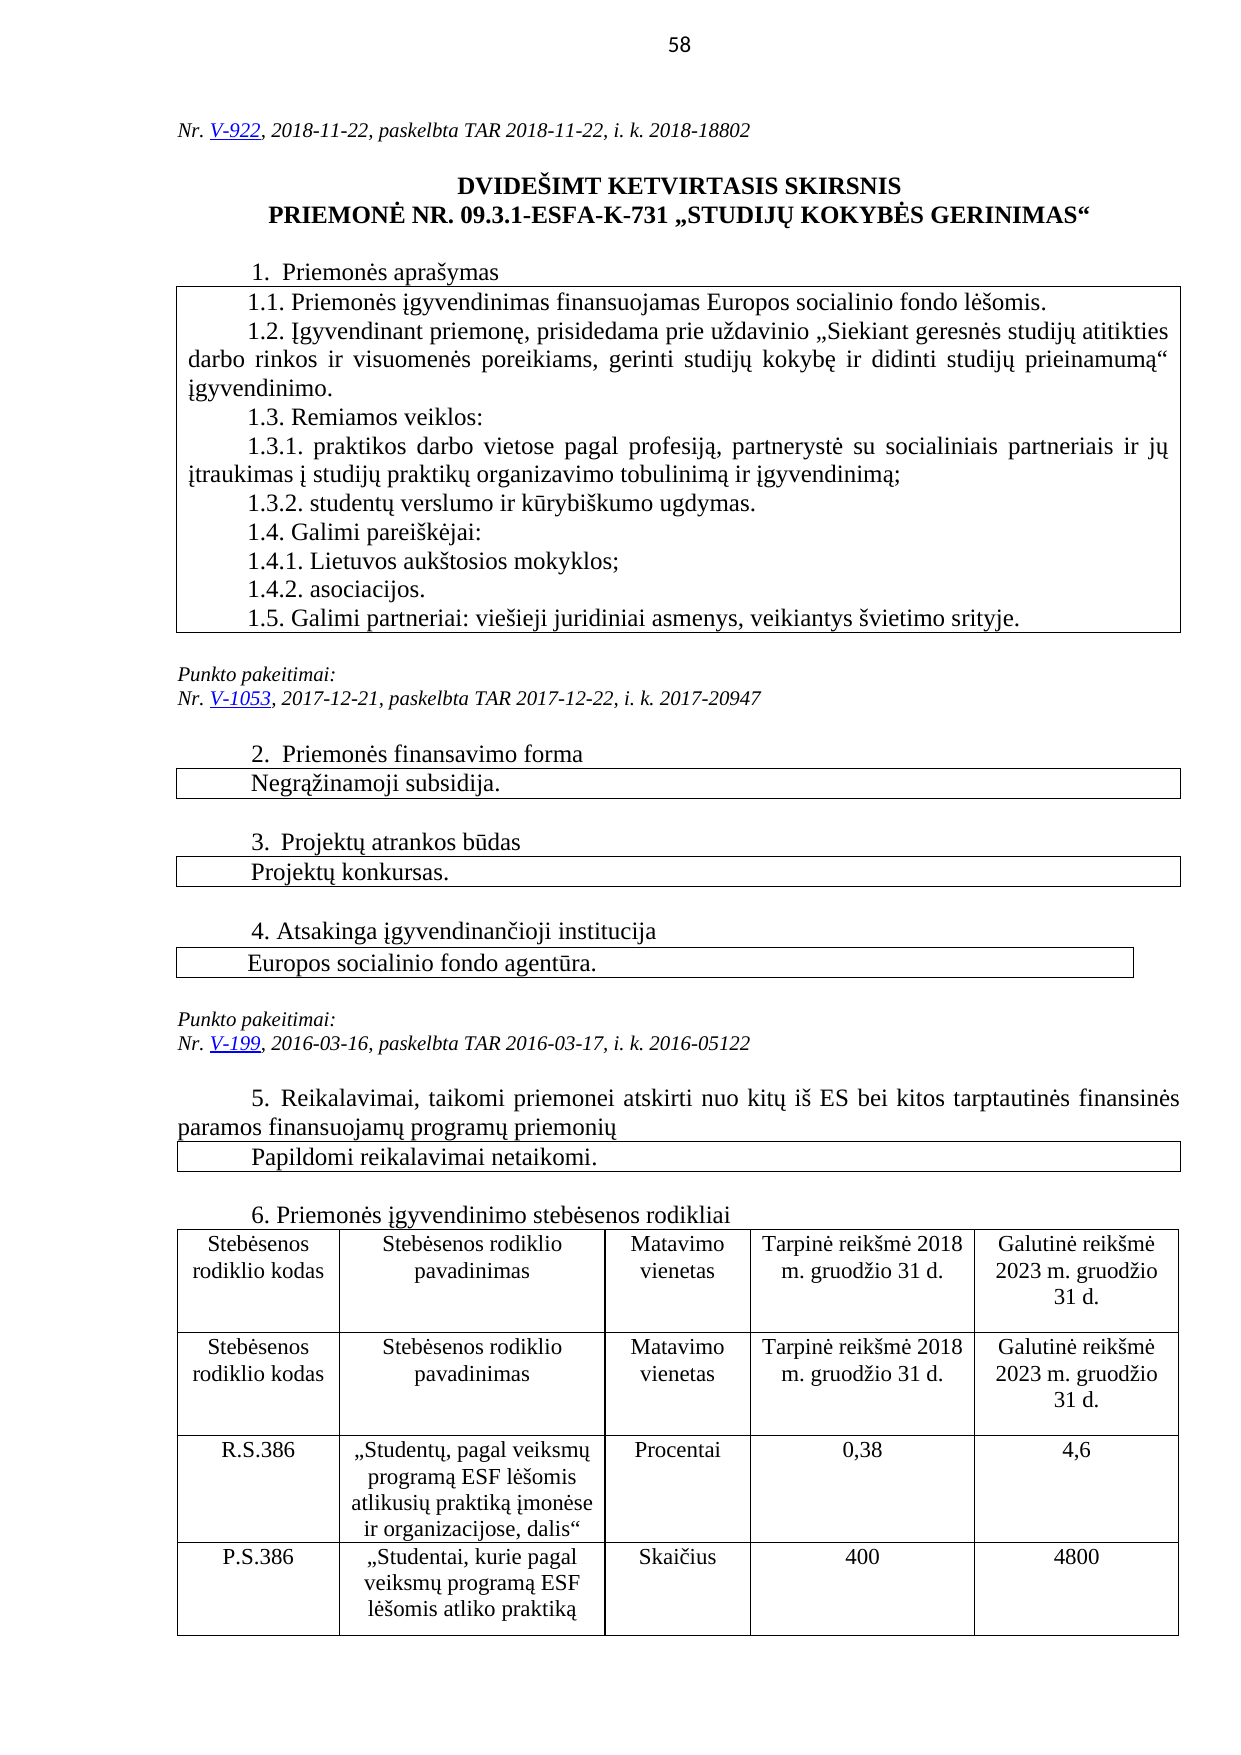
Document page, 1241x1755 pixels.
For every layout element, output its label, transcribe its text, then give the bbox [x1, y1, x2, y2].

text 1. Priemonės aprašymas [251, 257, 1181, 286]
table_cell 1.4. Galimi pareiškėjai: 1.4.1. Lietuvos aukštosios mokyklos; 1.4.2. asociacijos. [177, 517, 1180, 603]
text PRIEMONĖ NR. 09.3.1-ESFA-K-731 „STUDIJŲ KOKYBĖS GERINIMAS“ [177, 200, 1181, 228]
text 6. Priemonės įgyvendinimo stebėsenos rodikliai [177, 1201, 1181, 1229]
table_cell Procentai [606, 1436, 750, 1542]
table_cell Matavimo vienetas [606, 1333, 750, 1435]
text Punkto pakeitimai: [177, 1007, 1181, 1031]
table_header 1.1. Priemonės įgyvendinimas finansuojamas Europos socialinio fondo lėšomis. [177, 287, 1180, 316]
table_cell „Studentai, kurie pagal veiksmų programą ESF lėšomis atliko praktiką [340, 1543, 604, 1635]
table_header Papildomi reikalavimai netaikomi. [178, 1142, 1180, 1171]
table_cell 4800 [975, 1543, 1178, 1635]
text 4. Atsakinga įgyvendinančioji institucija [251, 916, 1181, 944]
text Nr. V-922, 2018-11-22, paskelbta TAR 2018-11-22, i. k. 2018-18802 [177, 118, 1181, 142]
table_cell Galutinė reikšmė 2023 m. gruodžio 31 d. [975, 1333, 1178, 1435]
text Nr. V-1053, 2017-12-21, paskelbta TAR 2017-12-22, i. k. 2017-20947 [177, 686, 1181, 710]
text 3. Projektų atrankos būdas [251, 827, 1181, 856]
table_header Galutinė reikšmė 2023 m. gruodžio 31 d. [975, 1230, 1178, 1332]
table_header Matavimo vienetas [606, 1230, 750, 1332]
table_cell „Studentų, pagal veiksmų programą ESF lėšomis atlikusių praktiką įmonėse ir organizacijose, dalis“ [340, 1436, 604, 1542]
table_cell Tarpinė reikšmė 2018 m. gruodžio 31 d. [751, 1333, 974, 1435]
table_cell 0,38 [751, 1436, 974, 1542]
table_cell 4,6 [975, 1436, 1178, 1542]
table_header Stebėsenos rodiklio kodas [178, 1230, 339, 1332]
table_cell R.S.386 [178, 1436, 339, 1542]
table_cell Stebėsenos rodiklio kodas [178, 1333, 339, 1435]
text Nr. V-199, 2016-03-16, paskelbta TAR 2016-03-17, i. k. 2016-05122 [177, 1031, 1181, 1055]
table_cell Skaičius [606, 1543, 750, 1635]
table_cell P.S.386 [178, 1543, 339, 1635]
table_cell 1.3. Remiamos veiklos: 1.3.1. praktikos darbo vietose pagal profesiją, partnerystė su socialiniais partneriais ir jų įtraukimas į studijų praktikų organizavimo tobulinimą ir įgyvendinimą; 1.3.2. studentų verslumo ir kūrybiškumo ugdymas. [177, 402, 1180, 517]
table_header Negrąžinamoji subsidija. [177, 769, 1180, 798]
table_cell 1.2. Įgyvendinant priemonę, prisidedama prie uždavinio „Siekiant geresnės studijų atitikties darbo rinkos ir visuomenės poreikiams, gerinti studijų kokybę ir didinti studijų prieinamumą“ įgyvendinimo. [177, 316, 1180, 402]
text 2. Priemonės finansavimo forma [251, 739, 1181, 767]
text Punkto pakeitimai: [177, 662, 1181, 686]
text DVIDEŠIMT KETVIRTASIS SKIRSNIS [177, 171, 1181, 200]
text 5. Reikalavimai, taikomi priemonei atskirti nuo kitų iš ES bei kitos tarptautinės finansinės paramos finansuojamų programų priemonių [177, 1083, 1181, 1141]
table_header Europos socialinio fondo agentūra. [177, 948, 1133, 977]
table_header Tarpinė reikšmė 2018 m. gruodžio 31 d. [751, 1230, 974, 1332]
table_header Stebėsenos rodiklio pavadinimas [340, 1230, 604, 1332]
table_header Projektų konkursas. [177, 857, 1180, 886]
table_cell 1.5. Galimi partneriai: viešieji juridiniai asmenys, veikiantys švietimo srityje. [177, 603, 1180, 632]
table_cell 400 [751, 1543, 974, 1635]
table_cell Stebėsenos rodiklio pavadinimas [340, 1333, 604, 1435]
